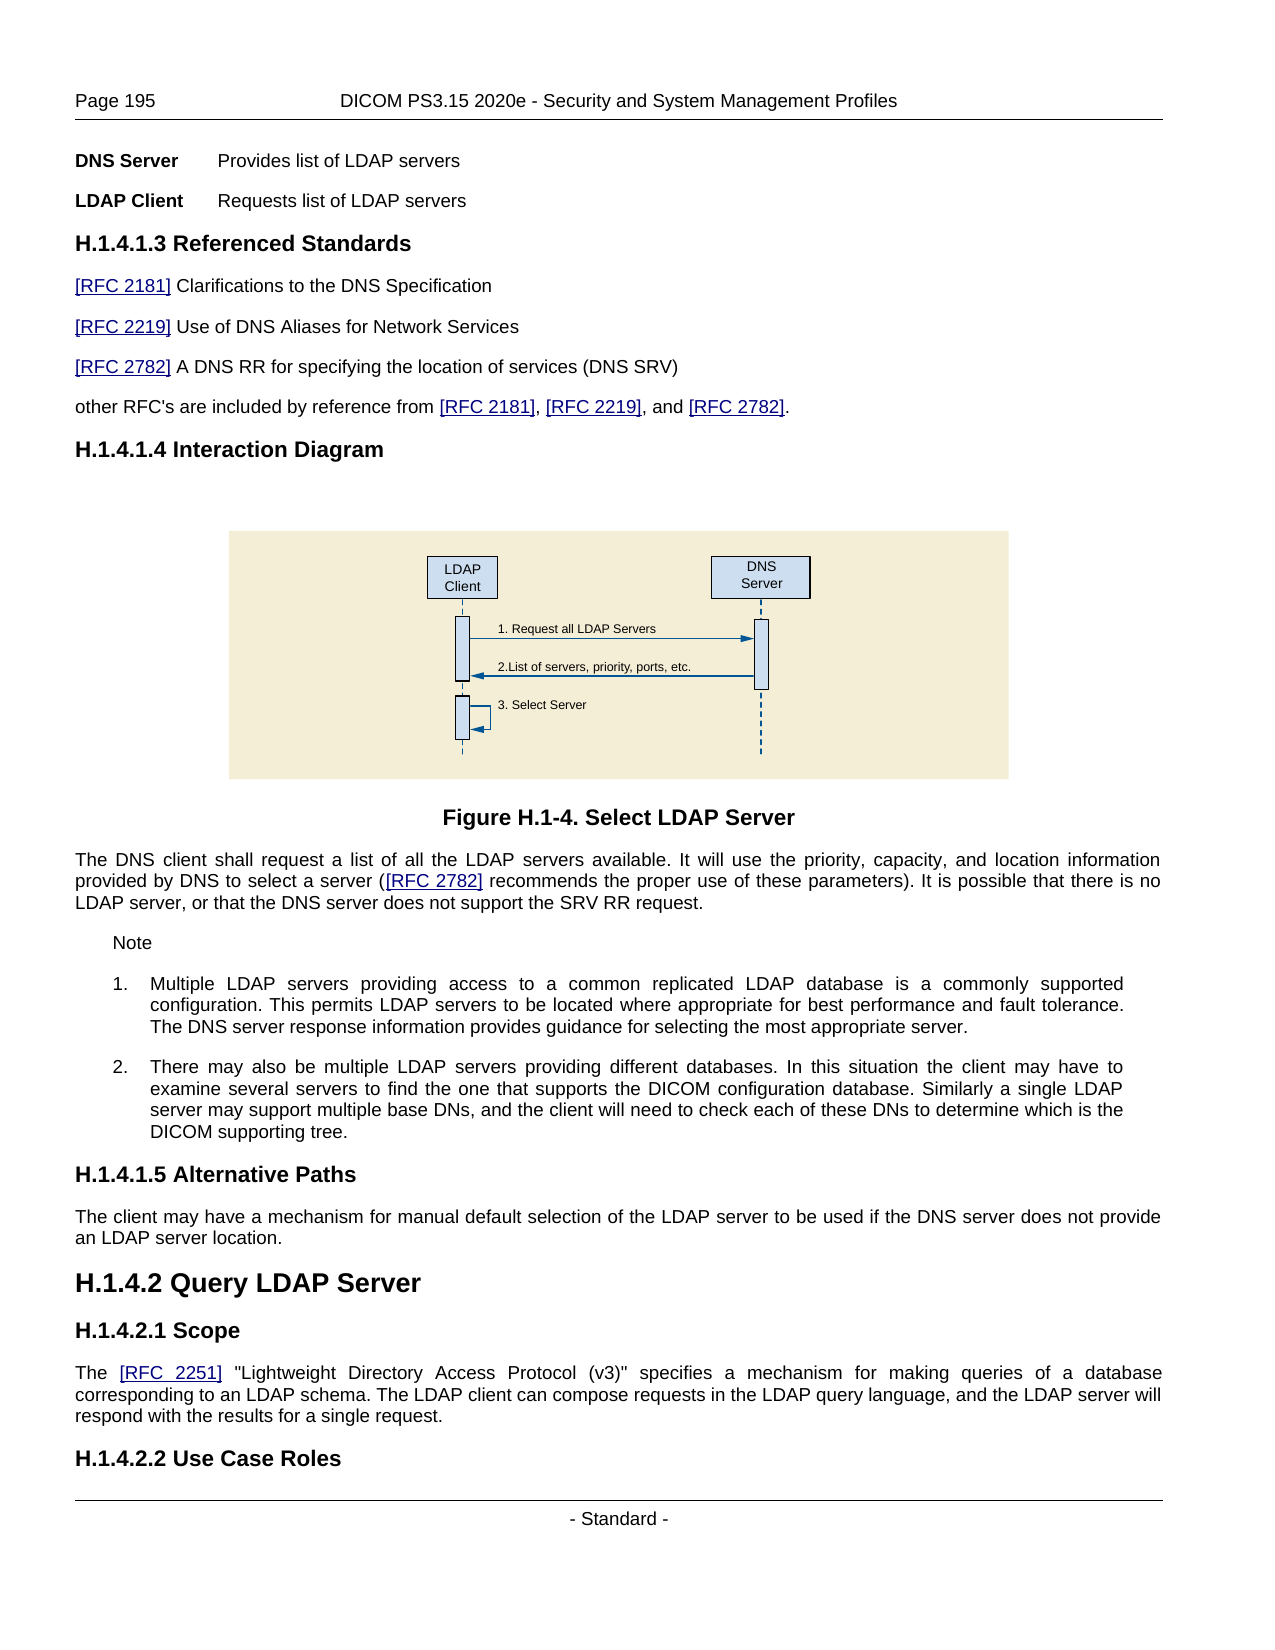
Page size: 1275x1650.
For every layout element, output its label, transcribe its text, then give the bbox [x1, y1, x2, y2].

text Figure H.1-4. Select LDAP Server [75, 804, 1162, 830]
text H.1.4.2.1 Scope [75, 1317, 1162, 1343]
text H.1.4.1.4 Interaction Diagram [75, 436, 1162, 462]
text H.1.4.1.3 Referenced Standards [75, 231, 1162, 256]
text DNS Server Provides list of LDAP servers [75, 150, 1162, 172]
text H.1.4.2.2 Use Case Roles [75, 1445, 1162, 1471]
text The client may have a mechanism for manual default selection of the LDAP server to be used if the DNS server does not provide an LDAP server location. [75, 1206, 1162, 1249]
text The DNS client shall request a list of all the LDAP servers available. It will use the priority, capacity, and location information provided by DNS to select a server ([RFC 2782] recommends the proper use of these parameters). It is possible that there is no LDAP server, or that the DNS server does not support the SRV RR request. [75, 849, 1162, 913]
text H.1.4.1.5 Alternative Paths [75, 1161, 1162, 1187]
text [RFC 2219] Use of DNS Aliases for Network Services [75, 316, 1162, 337]
text LDAP Client Requests list of LDAP servers [75, 190, 1162, 212]
text other RFC's are included by reference from [RFC 2181], [RFC 2219], and [RFC 2782]. [75, 396, 1162, 418]
text The [RFC 2251] "Lightweight Directory Access Protocol (v3)" specifies a mechanism for making queries of a database corresponding to an LDAP schema. The LDAP client can compose requests in the LDAP query language, and the LDAP server will respond with the results for a single request. [75, 1362, 1162, 1427]
text 2. There may also be multiple LDAP servers providing different databases. In this situation the client may have to examine several servers to find the one that supports the DICOM configuration database. Similarly a single LDAP server may support multiple base DNs, and the client will need to check each of these DNs to determine which is the DICOM supporting tree. [112, 1056, 1125, 1142]
text 1. Multiple LDAP servers providing access to a common replicated LDAP database is a commonly supported configuration. This permits LDAP servers to be located where appropriate for best performance and fault tolerance. The DNS server response information provides guidance for selecting the most appropriate server. [112, 972, 1125, 1037]
text H.1.4.2 Query LDAP Server [75, 1267, 1162, 1299]
text [RFC 2782] A DNS RR for specifying the location of services (DNS SRV) [75, 356, 1162, 377]
text [RFC 2181] Clarifications to the DNS Specification [75, 275, 1162, 297]
text Note [112, 932, 1125, 954]
